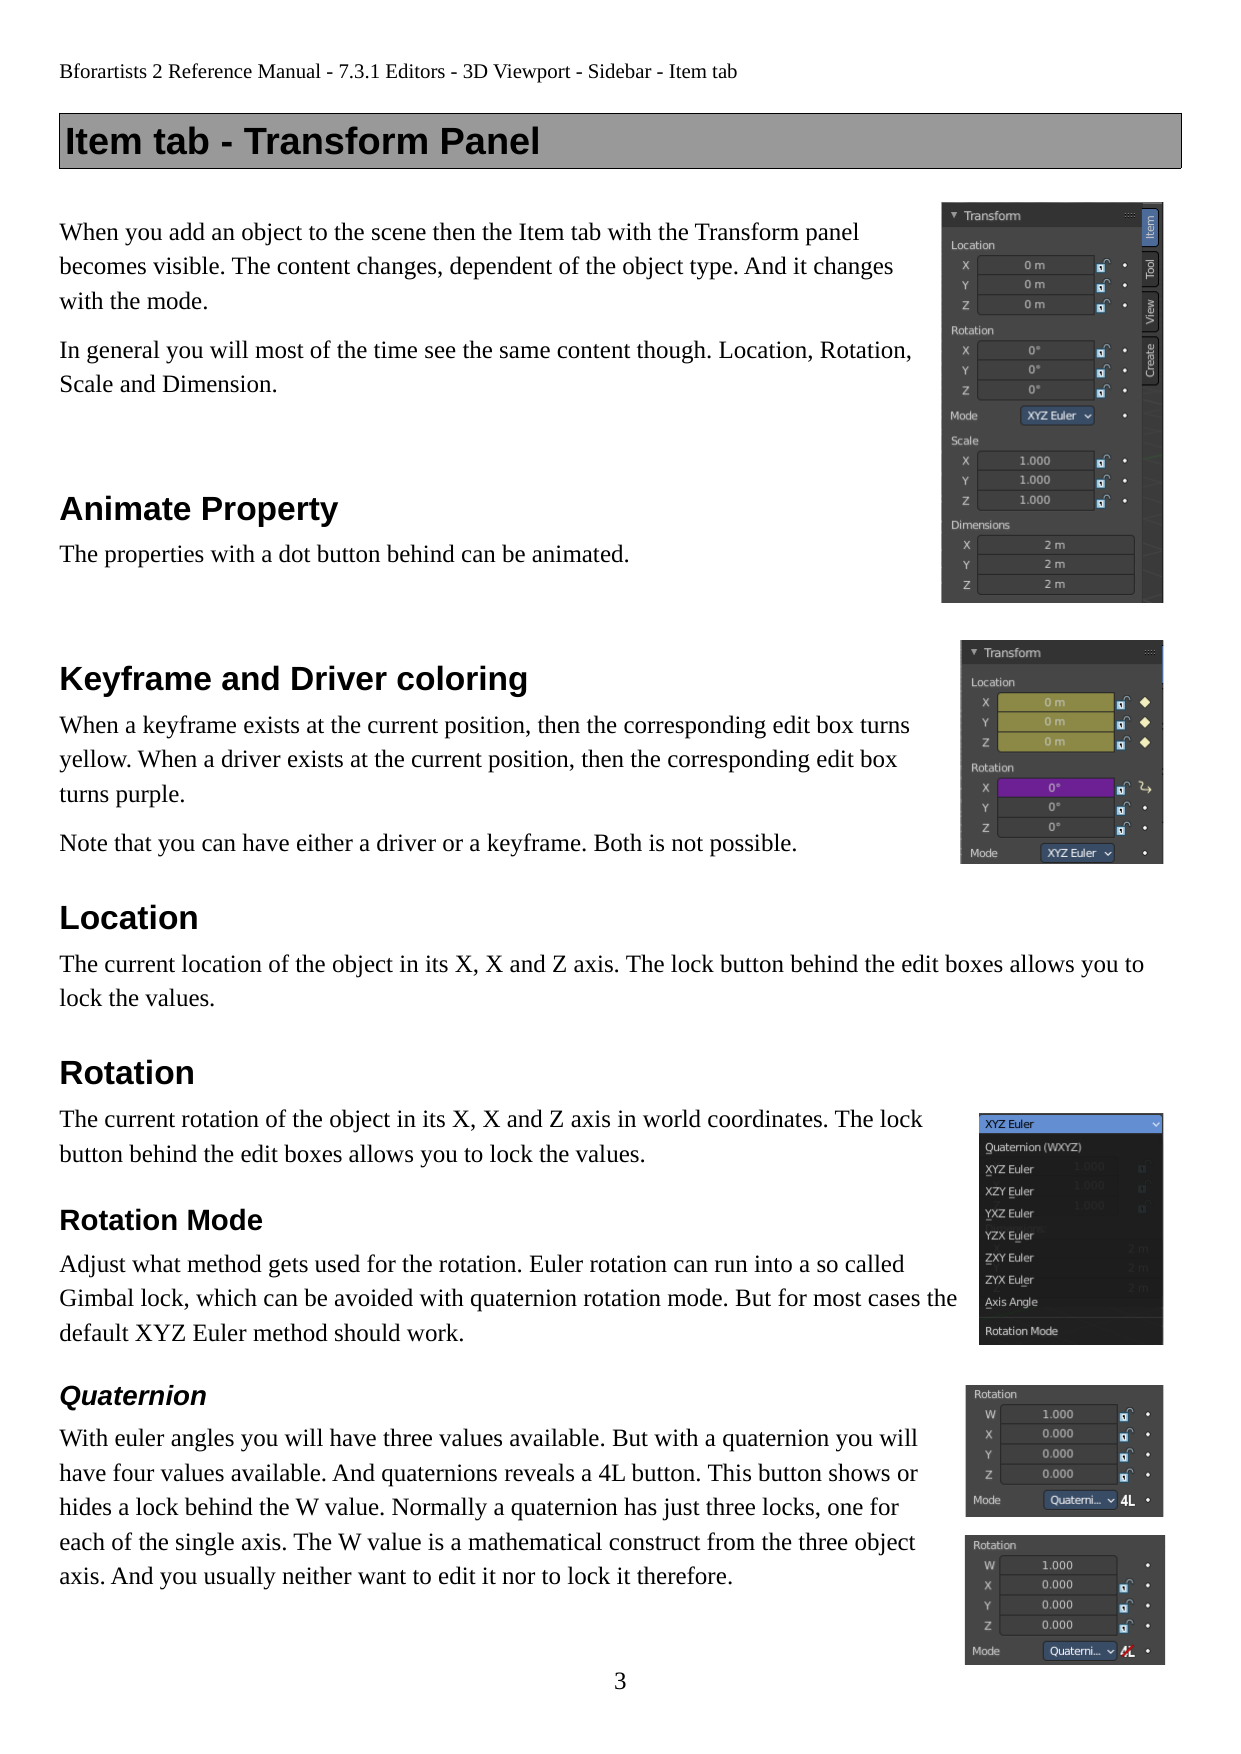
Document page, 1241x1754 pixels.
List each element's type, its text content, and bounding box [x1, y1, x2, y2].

text When you add an object to the scene then the Item tab with the Transform panel becomes visible. The content changes, dependent of the object type. And it changes with the mode. [59, 217, 941, 315]
text In general you will most of the time see the same content though. Location, Rotation, Scale and Dimension. [59, 335, 941, 398]
table_header Item tab - Transform Panel [60, 114, 1181, 168]
picture [960, 640, 1164, 864]
text When a keyframe exists at the current position, then the corresponding edit box turns yellow. When a driver exists at the current position, then the corresponding edit box turns purple. [59, 710, 960, 807]
picture [941, 202, 1164, 603]
subtitle [1164, 1202, 1181, 1236]
subtitle [1164, 488, 1181, 527]
subtitle [1164, 658, 1181, 697]
subtitle Rotation Mode [59, 1202, 979, 1236]
subtitle Rotation [59, 1053, 1181, 1092]
text The properties with a dot button behind can be animated. [59, 539, 941, 568]
text Adjust what method gets used for the rotation. Euler rotation can run into a so called Gimbal lock, which can be avoided with quaternion rotation mode. But for most cases the default XYZ Euler method should work. [59, 1249, 1181, 1346]
text The current rotation of the object in its X, X and Z axis in world coordinates. The lock button behind the edit boxes allows you to lock the values. [59, 1104, 1181, 1167]
text The current location of the object in its X, X and Z axis. The lock button behind the edit boxes allows you to lock the values. [59, 949, 1181, 1012]
subtitle Location [59, 898, 1181, 936]
picture [965, 1385, 1164, 1517]
picture [979, 1113, 1164, 1345]
text Note that you can have either a driver or a keyframe. Both is not possible. [59, 828, 960, 856]
subtitle Keyframe and Driver coloring [59, 658, 960, 697]
text With euler angles you will have three values available. But with a quaternion you will have four values available. And quaternions reveals a 4L button. This button shows or hides a lock behind the W value. Normally a quaternion has just three locks, one for each of the single axis. The W value is a mathematical construct from the three object axis. And you usually neither want to edit it nor to lock it therefore. [59, 1423, 1181, 1590]
subtitle Animate Property [59, 488, 941, 527]
picture [964, 1535, 1166, 1665]
subtitle Quaternion [59, 1379, 1181, 1411]
